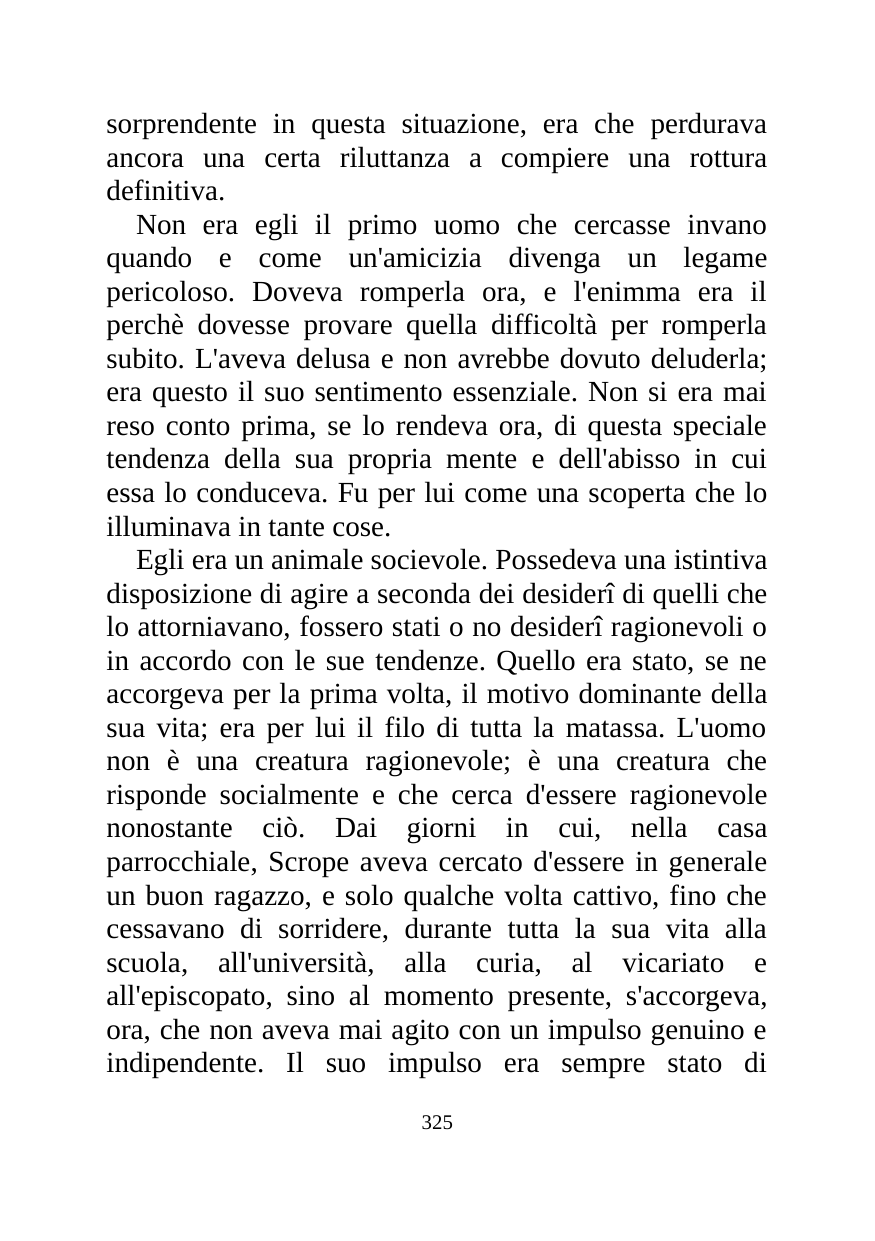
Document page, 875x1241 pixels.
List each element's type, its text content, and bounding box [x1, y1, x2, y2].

text sorprendente in questa situazione, era che perdurava ancora una certa riluttanza a compiere una rottura definitiva. [106, 106, 768, 207]
text Egli era un animale socievole. Possedeva una istintiva disposizione di agire a seconda dei desiderî di quelli che lo attorniavano, fossero stati o no desiderî ragionevoli o in accordo con le sue tendenze. Quello era stato, se ne accorgeva per la prima volta, il motivo dominante della sua vita; era per lui il filo di tutta la matassa. L'uomo non è una creatura ragionevole; è una creatura che risponde socialmente e che cerca d'essere ragionevole nonostante ciò. Dai giorni in cui, nella casa parrocchiale, Scrope aveva cercato d'essere in generale un buon ragazzo, e solo qualche volta cattivo, fino che cessavano di sorridere, durante tutta la sua vita alla scuola, all'università, alla curia, al vicariato e all'episcopato, sino al momento presente, s'accorgeva, ora, che non aveva mai agito con un impulso genuino e indipendente. Il suo impulso era sempre stato di [106, 542, 768, 1079]
text Non era egli il primo uomo che cercasse invano quando e come un'amicizia divenga un legame pericoloso. Doveva romperla ora, e l'enimma era il perchè dovesse provare quella difficoltà per romperla subito. L'aveva delusa e non avrebbe dovuto deluderla; era questo il suo sentimento essenziale. Non si era mai reso conto prima, se lo rendeva ora, di questa speciale tendenza della sua propria mente e dell'abisso in cui essa lo conduceva. Fu per lui come una scoperta che lo illuminava in tante cose. [106, 207, 768, 542]
